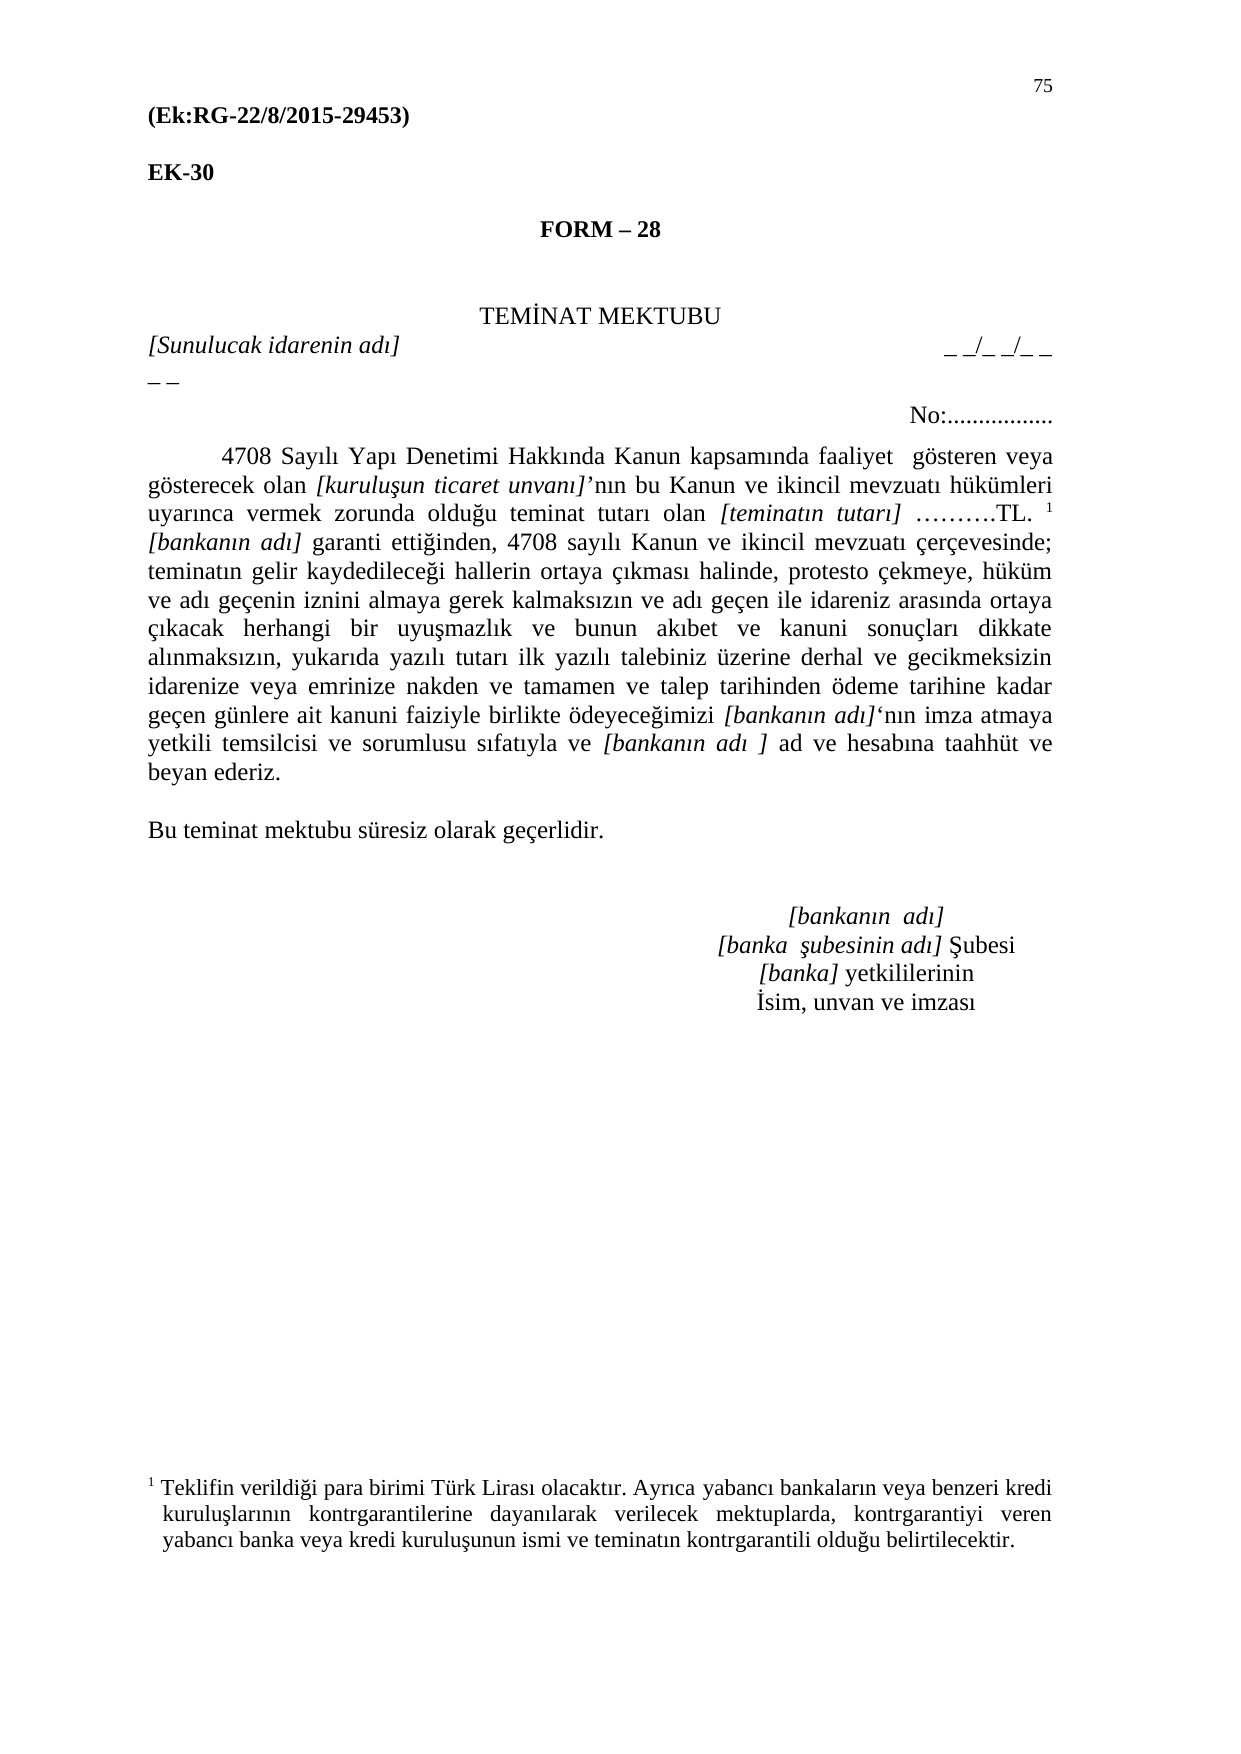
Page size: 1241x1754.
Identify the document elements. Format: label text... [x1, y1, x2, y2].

text FORM – 28 [148, 215, 1053, 243]
text 4708 Sayılı Yapı Denetimi Hakkında Kanun kapsamında faaliyet gösteren veya gösterecek olan [kuruluşun ticaret unvanı]’nın bu Kanun ve ikincil mevzuatı hükümleri uyarınca vermek zorunda olduğu teminat tutarı olan [teminatın tutarı] ……….TL. 1 [bankanın adı] garanti ettiğinden, 4708 sayılı Kanun ve ikincil mevzuatı çerçevesinde; teminatın gelir kaydedileceği hallerin ortaya çıkması halinde, protesto çekmeye, hüküm ve adı geçenin iznini almaya gerek kalmaksızın ve adı geçen ile idareniz arasında ortaya çıkacak herhangi bir uyuşmazlık ve bunun akıbet ve kanuni sonuçları dikkate alınmaksızın, yukarıda yazılı tutarı ilk yazılı talebiniz üzerine derhal ve gecikmeksizin idarenize veya emrinize nakden ve tamamen ve talep tarihinden ödeme tarihine kadar geçen günlere ait kanuni faiziyle birlikte ödeyeceğimizi [bankanın adı]‘nın imza atmaya yetkili temsilcisi ve sorumlusu sıfatıyla ve [bankanın adı ] ad ve hesabına taahhüt ve beyan ederiz. [148, 441, 1053, 786]
text [Sunulucak idarenin adı] _ _/_ _/_ _ _ _ [148, 330, 1053, 387]
text [bankanın adı] [679, 901, 1053, 930]
text [banka şubesinin adı] Şubesi [679, 930, 1053, 958]
subtitle TEMİNAT MEKTUBU [148, 301, 1053, 330]
text [banka] yetkililerinin [679, 958, 1053, 987]
text EK-30 [148, 158, 1053, 186]
text Bu teminat mektubu süresiz olarak geçerlidir. [148, 815, 1053, 843]
text (Ek:RG-22/8/2015-29453) [148, 101, 1053, 129]
text 1 Teklifin verildiği para birimi Türk Lirası olacaktır. Ayrıca yabancı bankaların veya benzeri kredi kuruluşlarının kontrgarantilerine dayanılarak verilecek mektuplarda, kontrgarantiyi veren yabancı banka veya kredi kuruluşunun ismi ve teminatın kontrgarantili olduğu belirtilecektir. [148, 1474, 1053, 1553]
text No:................. [148, 400, 1053, 428]
text İsim, unvan ve imzası [679, 987, 1053, 1016]
